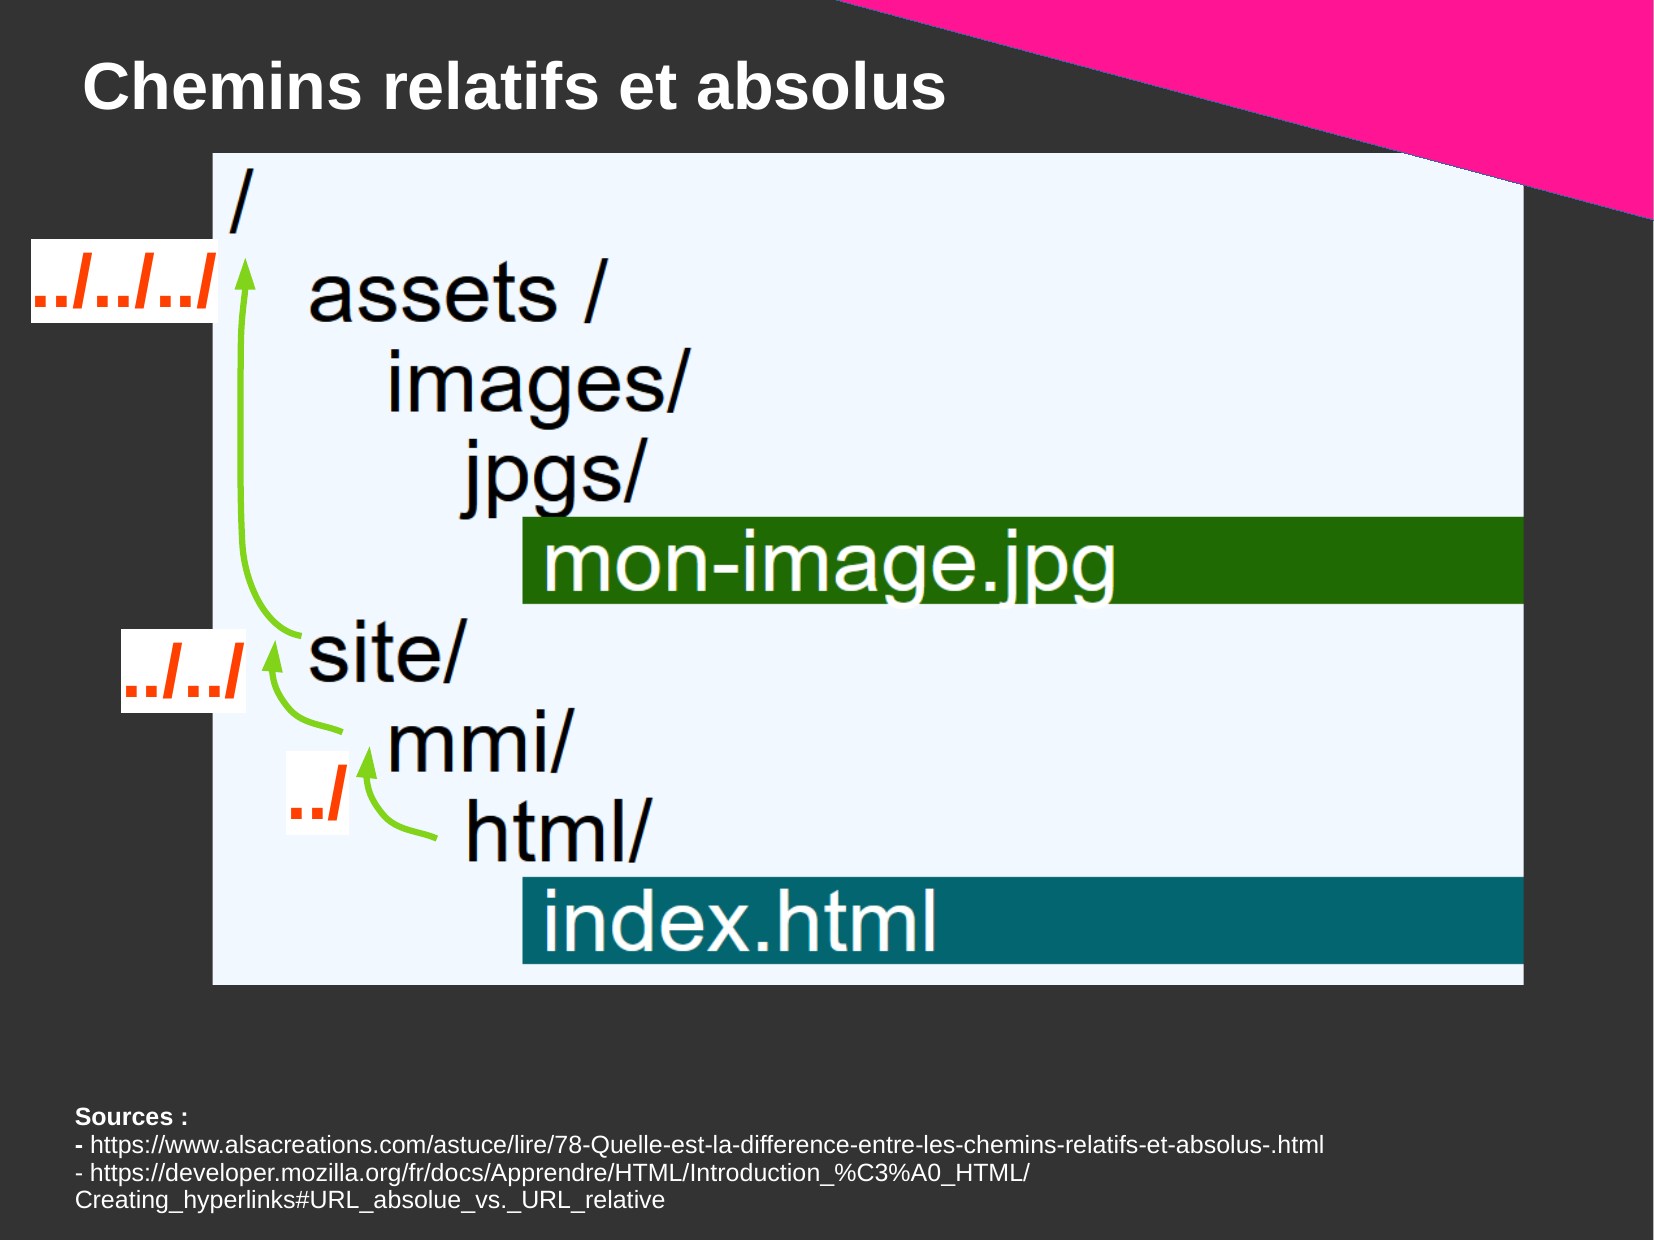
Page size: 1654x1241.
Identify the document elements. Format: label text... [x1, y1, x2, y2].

text_box ../../ [106, 621, 272, 721]
picture [212, 162, 1524, 985]
text_box Sources : - https://www.alsacreations.com/astuce/lire/78-Quelle-est-la-difference-entre-les-chemins-relatifs-et-absolus-.html - https://developer.mozilla.org/fr/docs/Apprendre/HTML/Introduction_%C3%A0_HTML/Creating_hyperlinks#URL_absolue_vs._URL_relative [60, 1094, 1546, 1241]
picture [212, 331, 267, 621]
text_box [836, 0, 1654, 221]
text_box ../../../ [16, 231, 241, 331]
text_box ../ [271, 744, 378, 843]
title Chemins relatifs et absolus [82, 49, 1571, 162]
